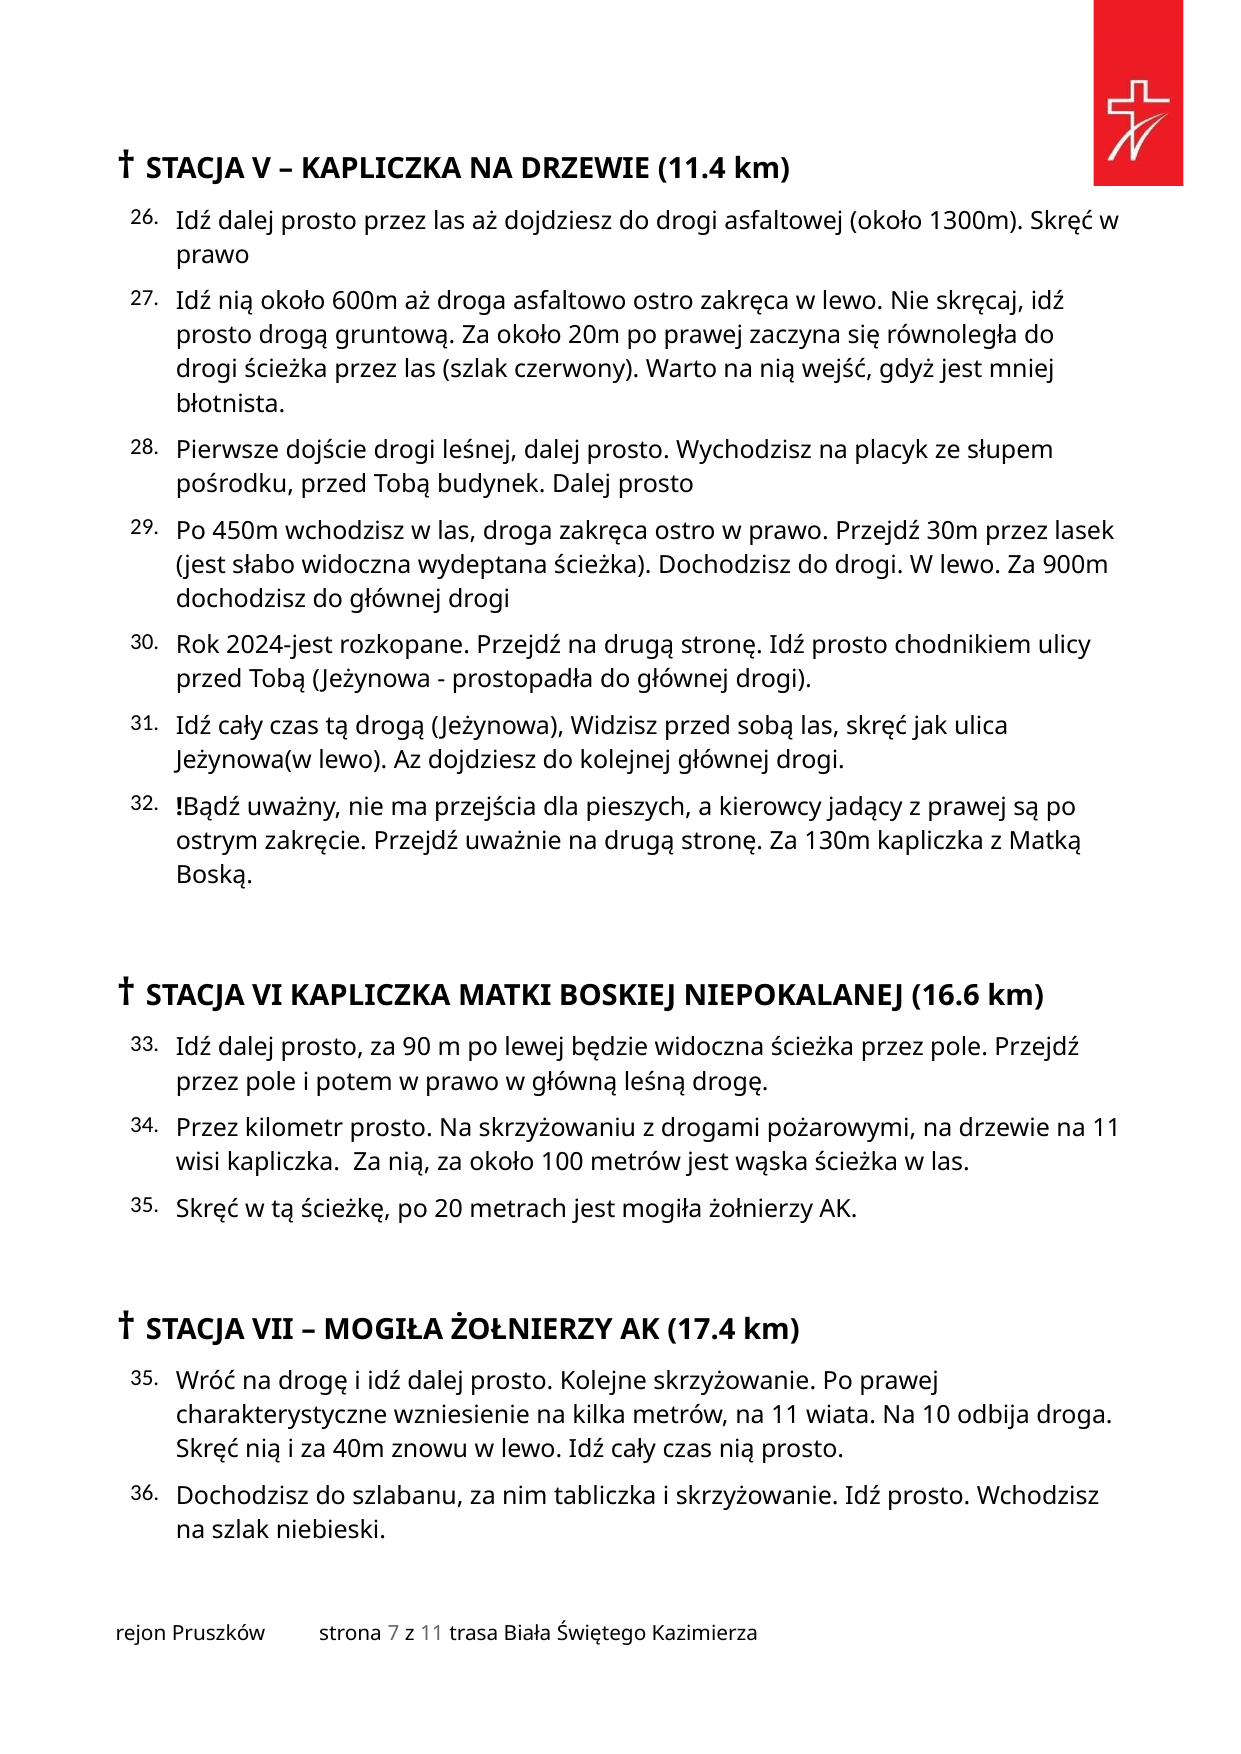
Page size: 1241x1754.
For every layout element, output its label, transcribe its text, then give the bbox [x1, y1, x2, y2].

list Po 450m wchodzisz w las, droga zakręca ostro w prawo. Przejdź 30m przez lasek (jest słabo widoczna wydeptana ścieżka). Dochodzisz do drogi. W lewo. Za 900m dochodzisz do głównej drogi [130, 512, 1123, 614]
list Idź dalej prosto, za 90 m po lewej będzie widoczna ścieżka przez pole. Przejdź przez pole i potem w prawo w główną leśną drogę. [130, 1029, 1123, 1097]
list Idź nią około 600m aż droga asfaltowo ostro zakręca w lewo. Nie skręcaj, idź prosto drogą gruntową. Za około 20m po prawej zaczyna się równoległa do drogi ścieżka przez las (szlak czerwony). Warto na nią wejść, gdyż jest mniej błotnista. [130, 283, 1123, 419]
subtitle † STACJA VI KAPLICZKA MATKI BOSKIEJ NIEPOKALANEJ (16.6 km) [116, 966, 1123, 1017]
subtitle † STACJA V – KAPLICZKA NA DRZEWIE (11.4 km) [116, 139, 1123, 190]
list Skręć w tą ścieżkę, po 20 metrach jest mogiła żołnierzy AK. [130, 1190, 1123, 1224]
list !Bądź uważny, nie ma przejścia dla pieszych, a kierowcy jadący z prawej są po ostrym zakręcie. Przejdź uważnie na drugą stronę. Za 130m kapliczka z Matką Boską. [130, 788, 1123, 891]
list Rok 2024-jest rozkopane. Przejdź na drugą stronę. Idź prosto chodnikiem ulicy przed Tobą (Jeżynowa - prostopadła do głównej drogi). [130, 627, 1123, 695]
subtitle † STACJA VII – MOGIŁA ŻOŁNIERZY AK (17.4 km) [116, 1299, 1123, 1350]
list Dochodzisz do szlabanu, za nim tabliczka i skrzyżowanie. Idź prosto. Wchodzisz na szlak niebieski. [130, 1478, 1123, 1546]
list Wróć na drogę i idź dalej prosto. Kolejne skrzyżowanie. Po prawej charakterystyczne wzniesienie na kilka metrów, na 11 wiata. Na 10 odbija droga. Skręć nią i za 40m znowu w lewo. Idź cały czas nią prosto. [130, 1363, 1123, 1465]
list Idź dalej prosto przez las aż dojdziesz do drogi asfaltowej (około 1300m). Skręć w prawo [130, 202, 1123, 271]
list Przez kilometr prosto. Na skrzyżowaniu z drogami pożarowymi, na drzewie na 11 wisi kapliczka. Za nią, za około 100 metrów jest wąska ścieżka w las. [130, 1110, 1123, 1178]
list Pierwsze dojście drogi leśnej, dalej prosto. Wychodzisz na placyk ze słupem pośrodku, przed Tobą budynek. Dalej prosto [130, 432, 1123, 500]
list Idź cały czas tą drogą (Jeżynowa), Widzisz przed sobą las, skręć jak ulica Jeżynowa(w lewo). Az dojdziesz do kolejnej głównej drogi. [130, 708, 1123, 776]
